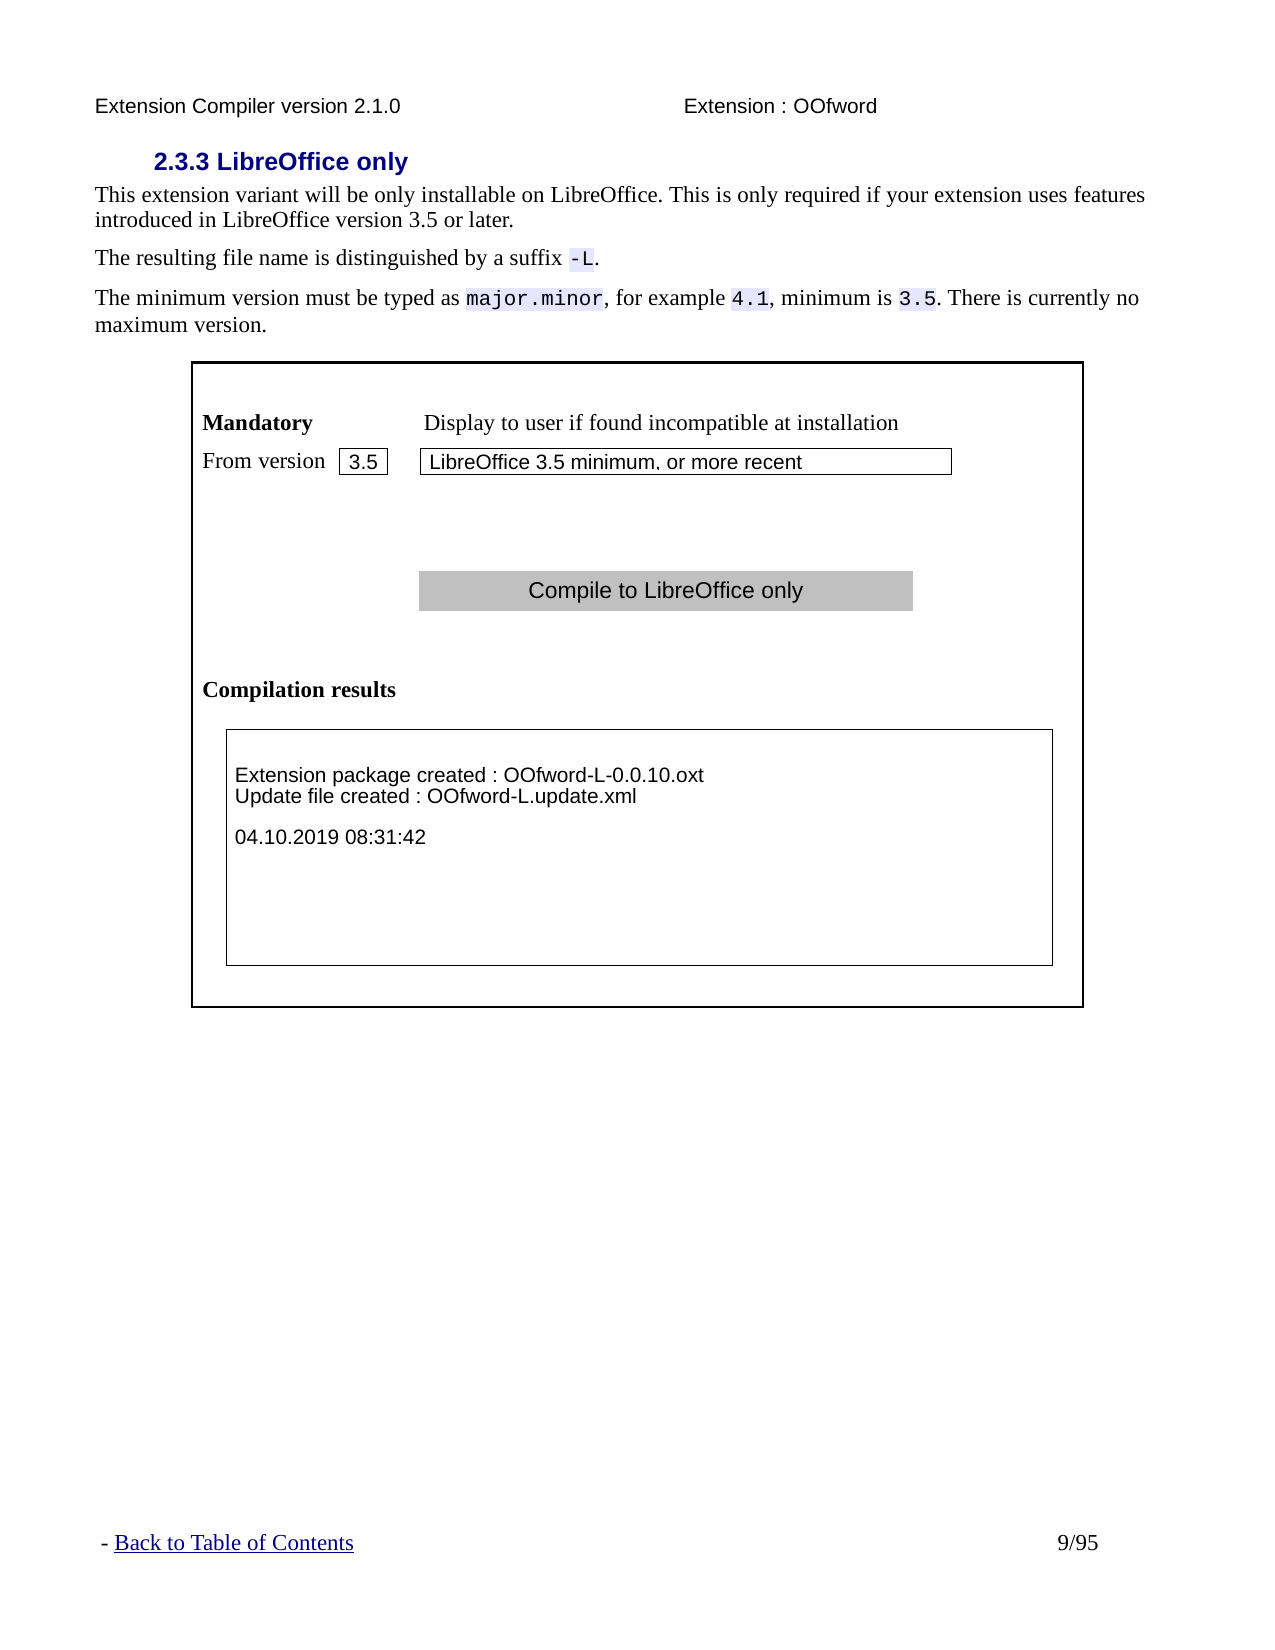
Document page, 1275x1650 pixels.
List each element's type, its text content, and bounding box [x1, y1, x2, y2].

text This extension variant will be only installable on LibreOffice. This is only required if your extension uses features introduced in LibreOffice version 3.5 or later. [94, 181, 1181, 232]
text [952, 448, 1073, 474]
text From version [202, 448, 339, 474]
subtitle LibreOffice only [153, 147, 1181, 176]
text [388, 448, 420, 474]
text Mandatory Display to user if found incompatible at installation [202, 410, 1073, 436]
text The minimum version must be typed as major.minor, for example 4.1, minimum is 3.5. There is currently no maximum version. [94, 284, 1181, 337]
text Compilation results [202, 676, 1073, 702]
text The resulting file name is distinguished by a suffix -L. [94, 245, 1181, 272]
